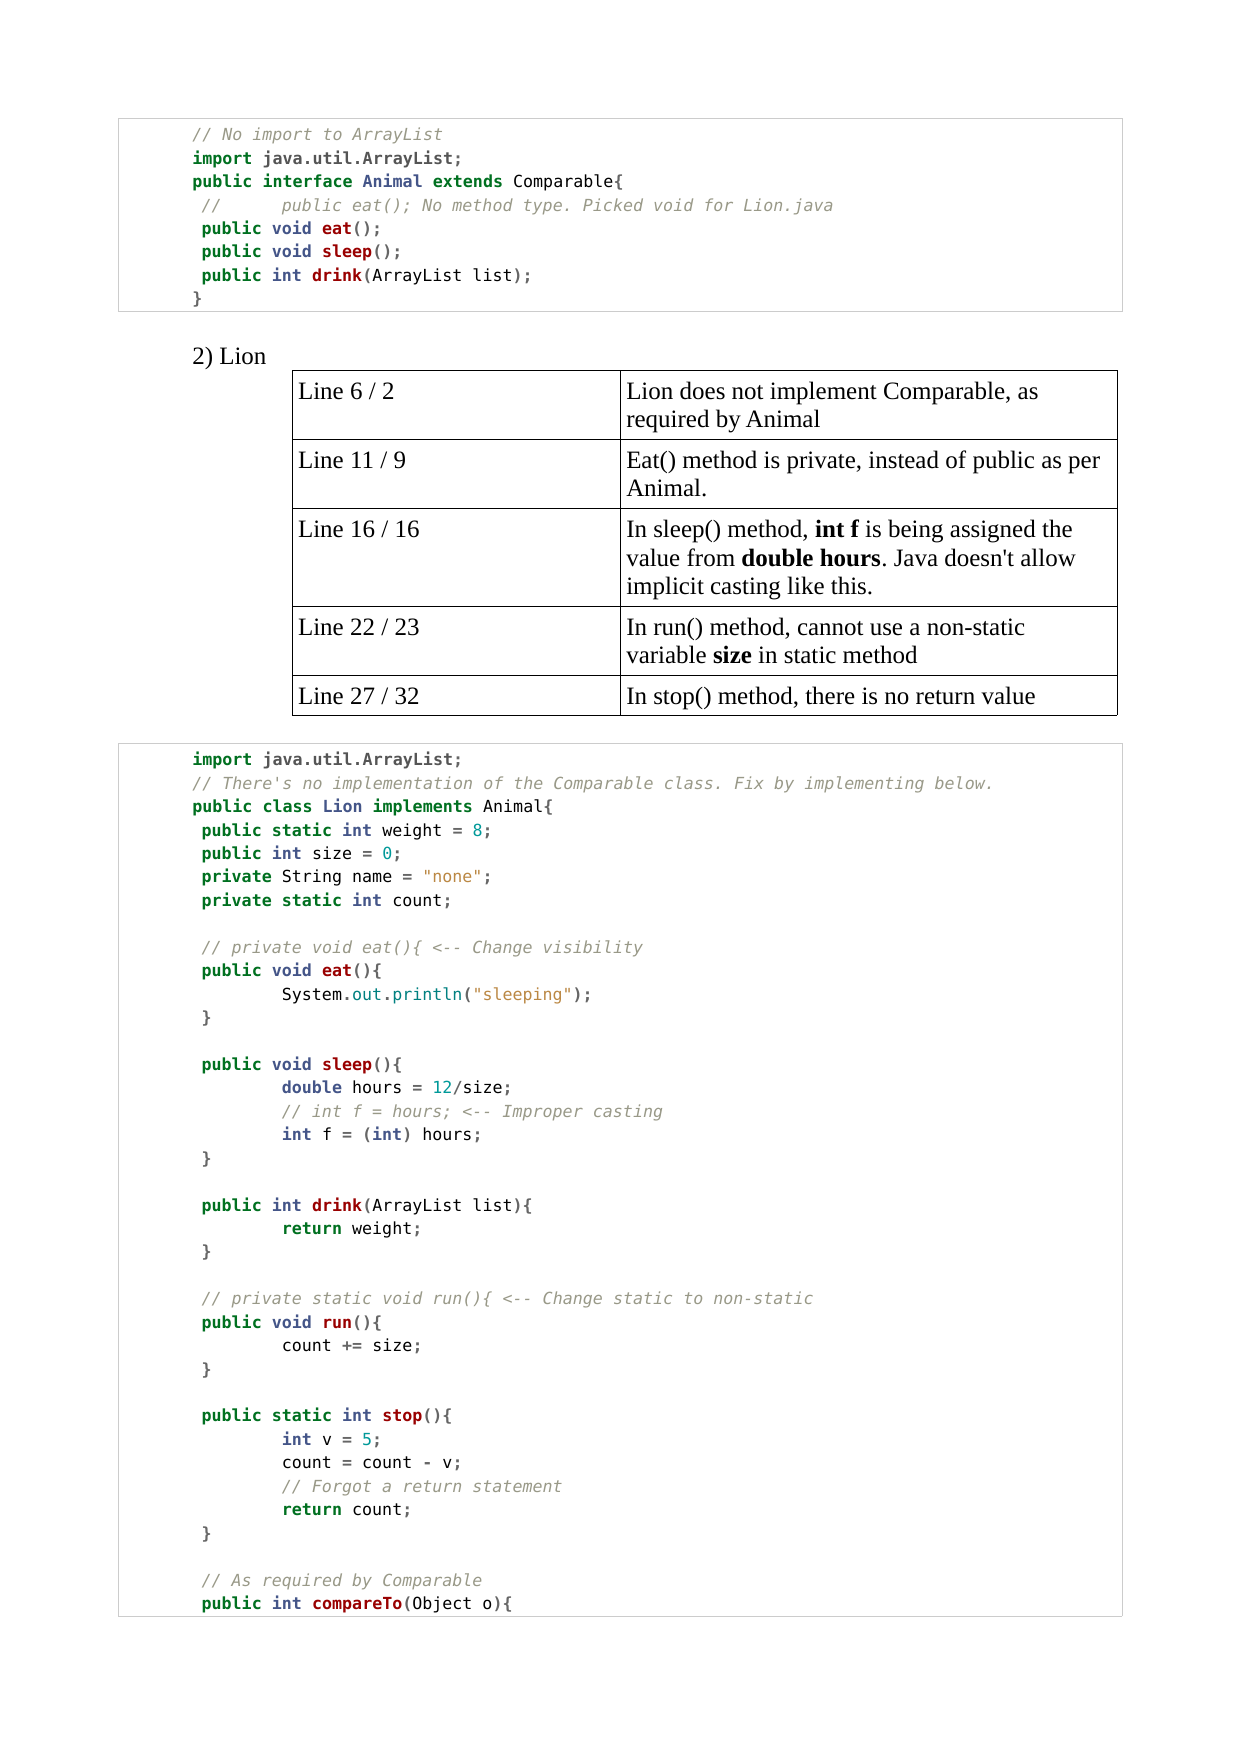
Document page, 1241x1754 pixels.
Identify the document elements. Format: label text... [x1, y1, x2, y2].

text // int f = hours; <-- Improper casting [119, 1094, 1122, 1118]
text return weight; [119, 1212, 1122, 1235]
text public void sleep(); [119, 235, 1122, 259]
text import java.util.ArrayList; [119, 142, 1122, 165]
text } [119, 282, 1122, 311]
text } [119, 1141, 1122, 1165]
text public class Lion implements Animal{ [119, 790, 1122, 813]
text public interface Animal extends Comparable{ [119, 165, 1122, 188]
text count = count - v; [119, 1446, 1122, 1469]
text // public eat(); No method type. Picked void for Lion.java [119, 188, 1122, 212]
text // No import to ArrayList [119, 119, 1122, 142]
text public int drink(ArrayList list){ [119, 1188, 1122, 1212]
text } [119, 1516, 1122, 1540]
text public void eat(); [119, 212, 1122, 235]
table_cell In sleep() method, int f is being assigned the value from double hours. Java doesn't allow implicit casting like this. [621, 509, 1117, 606]
table_cell Line 27 / 32 [293, 676, 620, 715]
text private static int count; [119, 884, 1122, 907]
text System.out.println("sleeping"); [119, 977, 1122, 1001]
text public void run(){ [119, 1306, 1122, 1329]
text // private void eat(){ <-- Change visibility [119, 931, 1122, 954]
table_cell In stop() method, there is no return value [621, 676, 1117, 715]
text } [119, 1001, 1122, 1024]
table_cell Eat() method is private, instead of public as per Animal. [621, 440, 1117, 508]
text // As required by Comparable [119, 1563, 1122, 1587]
table_cell Line 16 / 16 [293, 509, 620, 606]
text import java.util.ArrayList; [119, 744, 1122, 766]
text public int drink(ArrayList list); [119, 259, 1122, 282]
text public static int weight = 8; [119, 813, 1122, 837]
text public void sleep(){ [119, 1048, 1122, 1071]
text public int size = 0; [119, 837, 1122, 860]
text } [119, 1352, 1122, 1376]
table_cell Line 11 / 9 [293, 440, 620, 508]
text int v = 5; [119, 1423, 1122, 1446]
text // There's no implementation of the Comparable class. Fix by implementing below. [119, 766, 1122, 790]
text 2) Lion [118, 341, 1122, 370]
table_cell Line 22 / 23 [293, 607, 620, 675]
text public static int stop(){ [119, 1399, 1122, 1423]
text double hours = 12/size; [119, 1071, 1122, 1094]
text // private static void run(){ <-- Change static to non-static [119, 1282, 1122, 1306]
text public void eat(){ [119, 954, 1122, 977]
table_cell In run() method, cannot use a non-static variable size in static method [621, 607, 1117, 675]
text } [119, 1235, 1122, 1259]
table_header Line 6 / 2 [293, 371, 620, 439]
text count += size; [119, 1329, 1122, 1352]
text public int compareTo(Object o){ [119, 1587, 1122, 1616]
text int f = (int) hours; [119, 1118, 1122, 1141]
text // Forgot a return statement [119, 1469, 1122, 1493]
text return count; [119, 1493, 1122, 1516]
table_header Lion does not implement Comparable, as required by Animal [621, 371, 1117, 439]
text private String name = "none"; [119, 860, 1122, 884]
